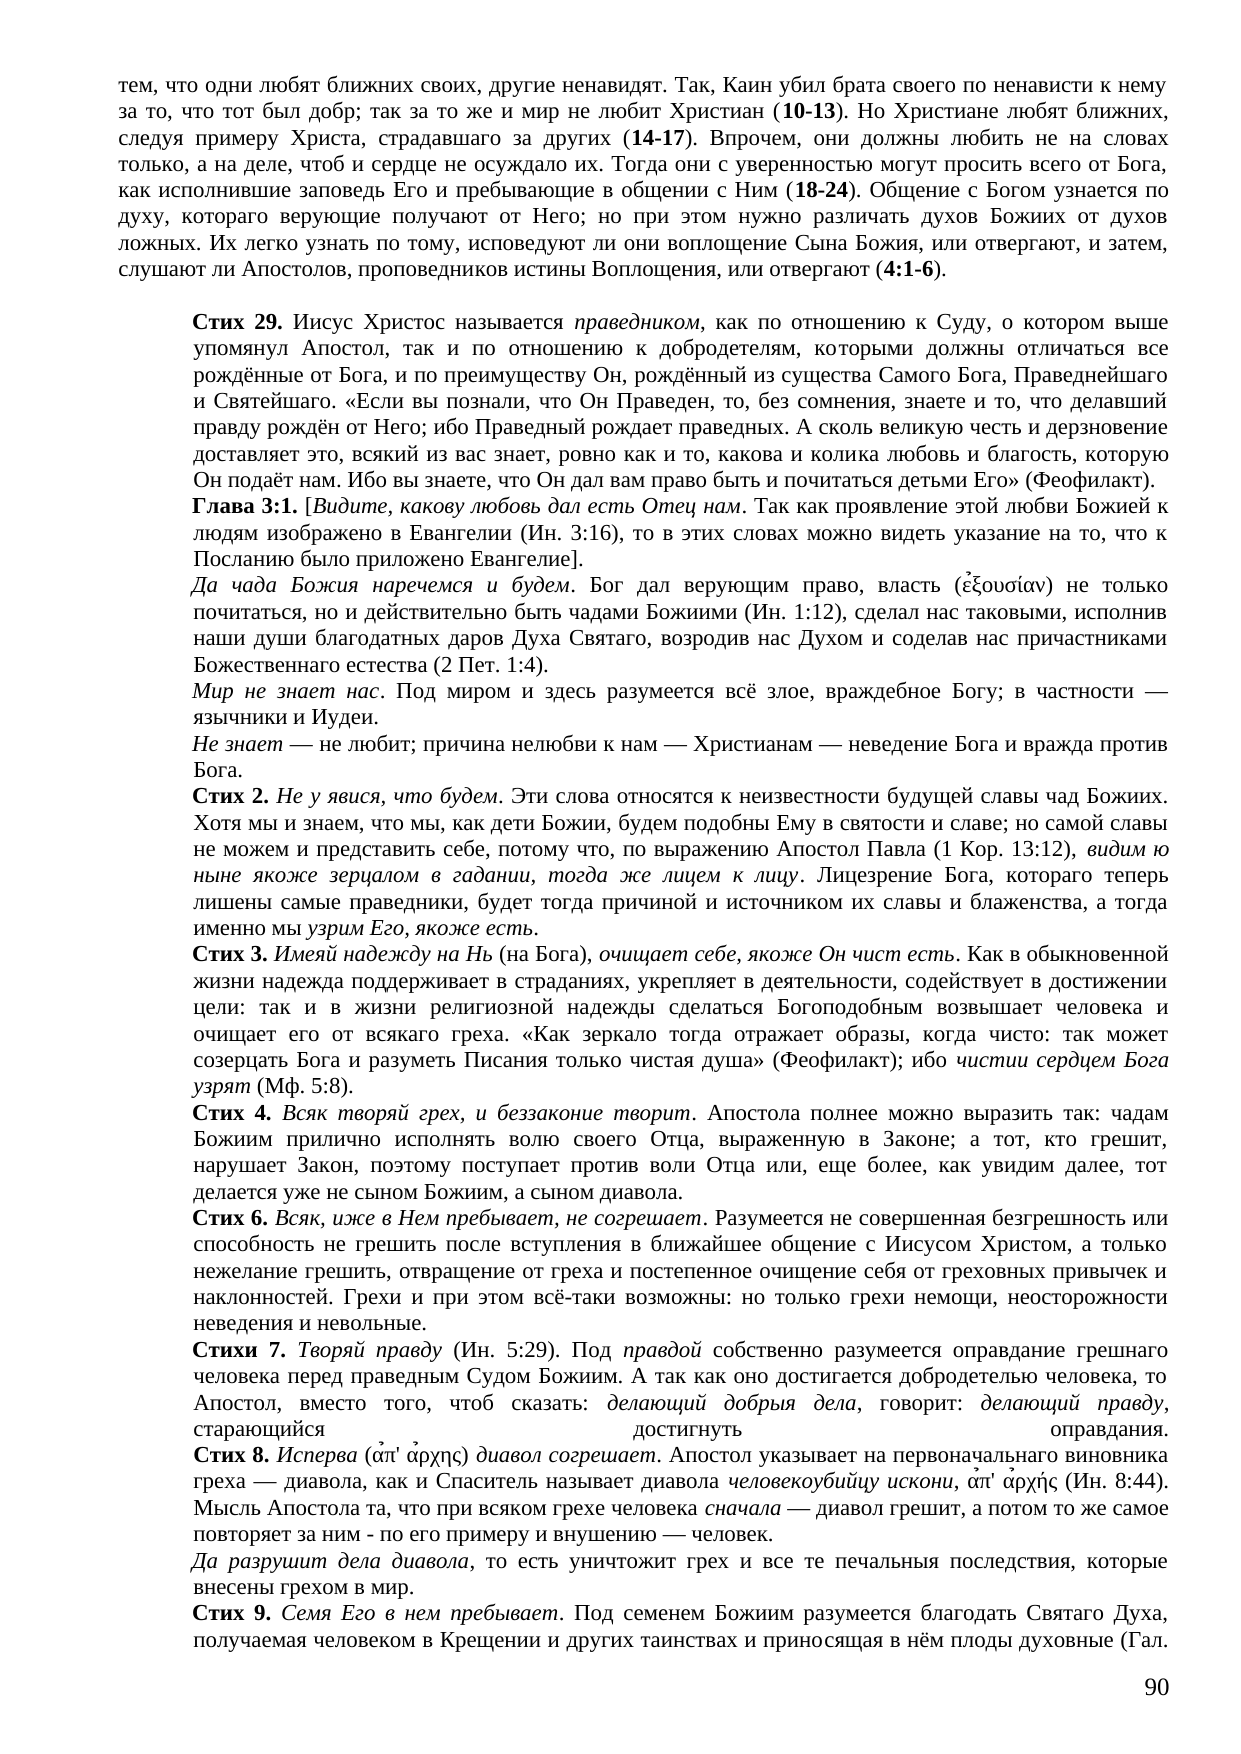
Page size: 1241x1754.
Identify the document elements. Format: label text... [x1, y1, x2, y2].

text Мир не знает нас. Под миром и здесь разумеется всё злое, враждебное Богу; в частности — язычники и Иудеи. [192, 677, 1169, 730]
text Стих 3. Имеяй надежду на Нь (на Бога), очищает себе, якоже Он чист есть. Как в обыкновенной жизни надежда поддерживает в страданиях, укрепляет в деятельности, содействует в достижении цели: так и в жизни религиозной на­дежды сделаться Богоподобным возвышает человека и очищает его от всякаго греха. «Как зеркало тогда отражает образы, когда чисто: так может созерцать Бога и разуметь Писания только чистая душа» (Феофилакт); ибо чистии сердцем Бога узрят (Мф. 5:8). [192, 941, 1169, 1099]
text Стих 6. Всяк, иже в Нем пребывает, не согрешает. Разумеется не совершенная безгрешность или способность не грешить после вступления в ближайшее общение с Иисусом Христом, а только нежелание грешить, отвращение от греха и постепенное очищение себя от греховных привычек и наклонностей. Грехи и при этом всё-таки возможны: но только грехи немощи, неосторожности неведения и невольные. [192, 1204, 1169, 1336]
text Стих 29. Иисус Христос называется праведником, как по отношению к Суду, о котором выше упомянул Апостол, так и по отношению к добродетелям, ко­торыми должны отличаться все рождённые от Бога, и по преимуществу Он, рождённый из существа Самого Бога, Праведнейшаго и Святейшаго. «Если вы познали, что Он Праведен, то, без сомнения, знаете и то, что делавший правду рождён от Него; ибо Праведный рождает праведных. А сколь великую честь и дерзновение доставляет это, всякий из вас знает, ровно как и то, какова и коли­ка любовь и благость, которую Он подаёт нам. Ибо вы знаете, что Он дал вам право быть и почитаться детьми Его» (Феофилакт). [192, 308, 1169, 492]
text Да чада Божия наречемся и будем. Бог дал верующим право, власть (ε̉ξουσίαν) не только почитаться, но и действительно быть чадами Божиими (Ин. 1:12), сделал нас таковыми, исполнив наши души благодатных даров Духа Святаго, возродив нас Духом и соделав нас причастниками Божественнаго естества (2 Пет. 1:4). [192, 572, 1169, 677]
text Стих 4. Всяк творяй грех, и беззаконие творит. Апостола полнее можно выразить так: чадам Божиим прилично исполнять волю своего Отца, выраженную в Законе; а тот, кто грешит, нарушает Закон, поэтому поступает против воли Отца или, еще более, как увидим далее, тот делается уже не сыном Божиим, а сыном диавола. [192, 1099, 1169, 1204]
text Стихи 7. Творяй правду (Ин. 5:29). Под правдой собственно разумеется оправдание грешнаго человека перед праведным Судом Божиим. А так как оно достигается добродетелью человека, то Апостол, вместо того, чтоб сказать: делающий добрыя дела, говорит: делающий правду, старающийся достигнуть оправдания. Стих 8. Исперва (α̉π' α̉ρχης) диавол согрешает. Апостол указывает на первоначальнаго виновника греха — диавола, как и Спаситель называет диавола человекоубийцу искони, α̉π' α̉ρχής (Ин. 8:44). Мысль Апостола та, что при всяком грехе человека сначала — диавол грешит, а потом то же самое повторяет за ним - по его примеру и внушению — человек. [192, 1336, 1169, 1547]
text тем, что одни любят ближних своих, другие ненавидят. Так, Каин убил брата своего по ненависти к нему за то, что тот был добр; так за то же и мир не любит Христиан (10-13). Но Христиане любят ближних, следуя примеру Христа, страдавшаго за других (14-17). Впрочем, они должны любить не на словах только, а на деле, чтоб и сердце не осуждало их. Тогда они с уверенностью могут просить всего от Бога, как исполнившие заповедь Его и пребывающие в общении с Ним (18-24). Общение с Богом узнается по духу, котораго верующие получают от Него; но при этом нужно различать духов Божиих от духов ложных. Их легко узнать по тому, исповедуют ли они воплощение Сына Божия, или отвергают, и затем, слушают ли Апостолов, проповедни­ков истины Воплощения, или отвергают (4:1-6). [118, 71, 1169, 282]
text Глава 3:1. [Видите, какову любовь дал есть Отец нам. Так как проявление этой любви Божией к людям изображено в Евангелии (Ин. 3:16), то в этих словах можно видеть указание на то, что к Посланию было приложено Евангелие]. [192, 492, 1169, 572]
text Не знает — не любит; причина нелюбви к нам — Христианам — неведение Бога и вражда против Бога. [192, 730, 1169, 782]
text Да разрушит дела диавола, то есть уничтожит грех и все те печальныя последствия, которые внесены грехом в мир. [192, 1547, 1169, 1599]
text Стих 9. Семя Его в нем пребывает. Под семенем Божиим разумеется благодать Святаго Духа, получаемая человеком в Крещении и других таинствах и прино­сящая в нём плоды духовные (Гал. [192, 1599, 1169, 1652]
text Стих 2. Не у явися, что будем. Эти слова относятся к неизвестности будущей славы чад Божиих. Хотя мы и знаем, что мы, как дети Божии, будем подобны Ему в святости и славе; но самой славы не можем и представить себе, потому что, по выражению Апостол Павла (1 Кор. 13:12), видим ю ныне якоже зерцалом в гадании, тогда же лицем к лицу. Лицезрение Бога, котораго теперь лишены самые праведники, будет тогда причиной и источником их славы и блаженства, а тогда именно мы узрим Его, якоже есть. [192, 782, 1169, 941]
